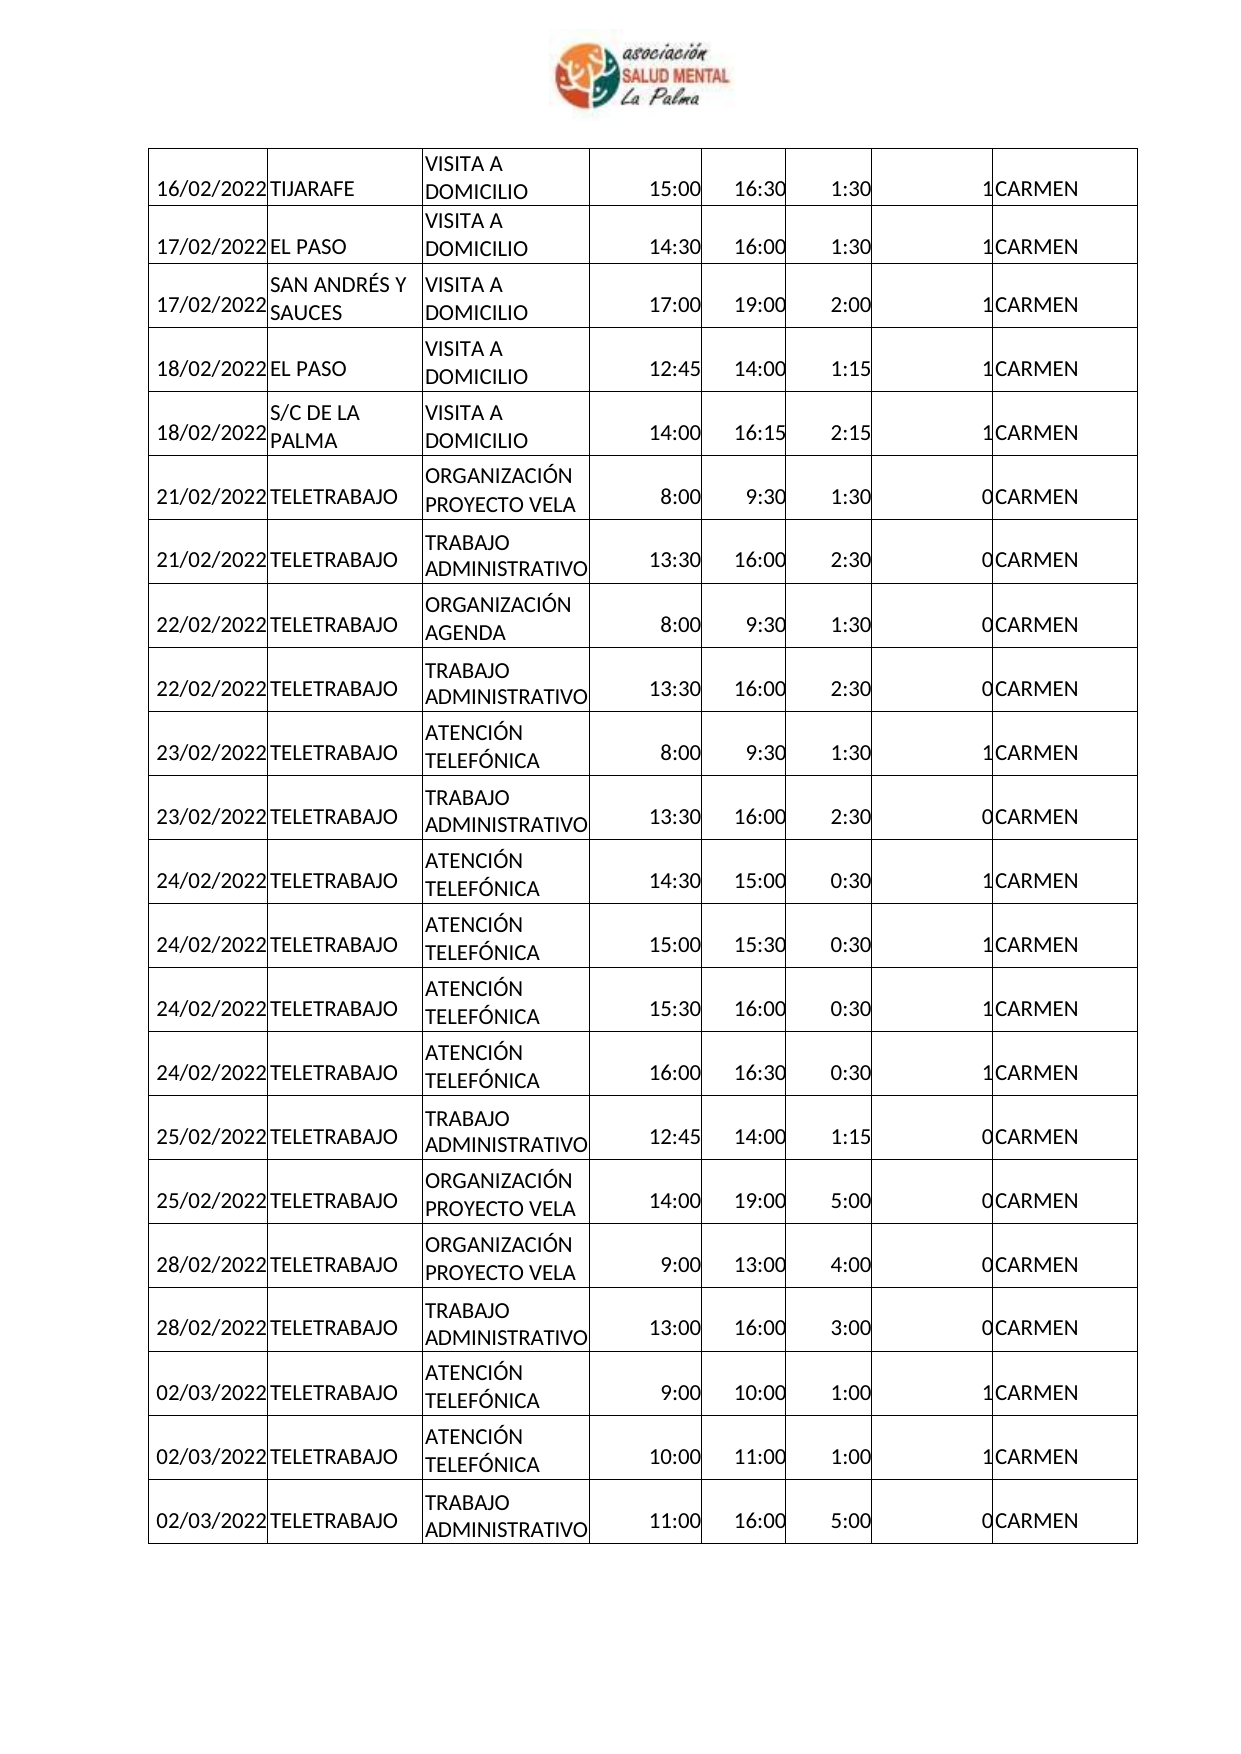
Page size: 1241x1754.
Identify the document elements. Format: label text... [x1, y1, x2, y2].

table_cell CARMEN [993, 1096, 1137, 1159]
table_cell 23/02/2022 [149, 776, 267, 839]
table_cell CARMEN [993, 1224, 1137, 1287]
table_cell 18/02/2022 [149, 392, 267, 455]
table_cell TELETRABAJO [268, 584, 422, 647]
table_cell 13:30 [590, 776, 701, 839]
table_cell 1:15 [786, 1096, 871, 1159]
table_cell 0 [872, 1160, 992, 1223]
table_cell 2:30 [786, 776, 871, 839]
table_cell 14:00 [590, 1160, 701, 1223]
table_cell 2:30 [786, 520, 871, 583]
table_cell 8:00 [590, 584, 701, 647]
table_cell TELETRABAJO [268, 1096, 422, 1159]
table_cell 1 [872, 328, 992, 391]
table_cell CARMEN [993, 1480, 1137, 1543]
table_cell 5:00 [786, 1480, 871, 1543]
table_cell TELETRABAJO [268, 840, 422, 903]
table_cell 5:00 [786, 1160, 871, 1223]
table_cell 0 [984, 1131, 990, 1143]
table_cell 15:00 [702, 840, 785, 903]
table_cell CARMEN [993, 1288, 1137, 1351]
table_cell CARMEN [993, 840, 1137, 903]
table_cell 9:00 [590, 1224, 701, 1287]
table_cell 14:00 [702, 328, 785, 391]
table_cell 15:30 [590, 968, 701, 1031]
table_cell 9:30 [702, 584, 785, 647]
table_cell CARMEN [993, 712, 1137, 775]
table_cell 0 [872, 1288, 992, 1351]
table_header 16/02/2022 [149, 149, 267, 205]
table_cell 02/03/2022 [149, 1416, 267, 1479]
table_cell CARMEN [993, 392, 1137, 455]
table_cell 28/02/2022 [149, 1224, 267, 1287]
table_cell 13:30 [590, 648, 701, 711]
table_cell 0 [984, 1195, 990, 1207]
table_cell 1 [872, 1032, 992, 1095]
table_cell 1 [872, 206, 992, 263]
table_cell TRABAJO ADMINISTRATIVO [423, 1096, 589, 1159]
table_cell TELETRABAJO [268, 1160, 422, 1223]
table_cell 13:30 [590, 520, 701, 583]
table_cell 16:00 [702, 1288, 785, 1351]
table_cell 2:30 [786, 648, 871, 711]
table_cell CARMEN [993, 584, 1137, 647]
table_cell 0:30 [786, 968, 871, 1031]
table_cell 14:00 [590, 392, 701, 455]
table_header VISITA A DOMICILIO [423, 149, 589, 205]
table_cell CARMEN [993, 520, 1137, 583]
table_cell CARMEN [993, 776, 1137, 839]
table_cell 23/02/2022 [149, 712, 267, 775]
table_cell EL PASO [268, 328, 422, 391]
table_cell 13:00 [702, 1224, 785, 1287]
table_cell 0 [872, 456, 992, 519]
table_cell ORGANIZACIÓN PROYECTO VELA [423, 1224, 589, 1287]
table_cell 16:00 [702, 1480, 785, 1543]
table_cell 0:30 [786, 1032, 871, 1095]
table_cell 9:00 [590, 1352, 701, 1415]
table_header TIJARAFE [268, 149, 422, 205]
table_cell 0 [872, 1480, 992, 1543]
table_cell 25/02/2022 [149, 1160, 267, 1223]
table_cell CARMEN [993, 264, 1137, 327]
table_cell 12:45 [590, 328, 701, 391]
table_cell 14:00 [702, 1096, 785, 1159]
table_cell CARMEN [993, 904, 1137, 967]
table_cell 11:00 [590, 1480, 701, 1543]
table_cell 1:30 [786, 584, 871, 647]
table_cell S/C DE LA PALMA [268, 392, 422, 455]
table_cell CARMEN [993, 1352, 1137, 1415]
table_cell 2:15 [786, 392, 871, 455]
table_cell 18/02/2022 [149, 328, 267, 391]
table_cell VISITA A DOMICILIO [423, 392, 589, 455]
table_cell 1 [872, 392, 992, 455]
table_cell ORGANIZACIÓN PROYECTO VELA [423, 1160, 589, 1223]
table_cell 0 [984, 1515, 990, 1527]
table_cell 0:30 [786, 840, 871, 903]
table_cell 16:30 [702, 1032, 785, 1095]
table_cell 0 [984, 554, 990, 566]
table_cell CARMEN [993, 1160, 1137, 1223]
picture [548, 29, 735, 121]
table_cell TELETRABAJO [268, 1224, 422, 1287]
table_cell 2:00 [786, 264, 871, 327]
table_cell 1 [872, 1416, 992, 1479]
table_header CARMEN [993, 149, 1137, 205]
table_cell CARMEN [993, 968, 1137, 1031]
table_cell 12:45 [590, 1096, 701, 1159]
table_cell 0 [984, 811, 990, 823]
table_cell ATENCIÓN TELEFÓNICA [423, 904, 589, 967]
table_cell 8:00 [590, 456, 701, 519]
table_cell 0 [872, 1224, 992, 1287]
table_cell TELETRABAJO [268, 1480, 422, 1543]
table_cell 21/02/2022 [149, 456, 267, 519]
table_cell 24/02/2022 [149, 1032, 267, 1095]
table_cell CARMEN [993, 1032, 1137, 1095]
table_cell 13:00 [590, 1288, 701, 1351]
table_cell 0 [872, 584, 992, 647]
table_cell TELETRABAJO [268, 968, 422, 1031]
table_cell TELETRABAJO [268, 648, 422, 711]
table_cell 1 [872, 712, 992, 775]
table_header 16:30 [702, 149, 785, 205]
table_cell 0 [984, 683, 990, 695]
table_cell TELETRABAJO [268, 520, 422, 583]
table_cell 1 [872, 840, 992, 903]
table_cell 1:30 [786, 712, 871, 775]
table_cell TRABAJO ADMINISTRATIVO [423, 1480, 589, 1543]
table_cell TRABAJO ADMINISTRATIVO [423, 648, 589, 711]
table_cell ATENCIÓN TELEFÓNICA [423, 1032, 589, 1095]
table_cell 1 [872, 1352, 992, 1415]
table_cell CARMEN [993, 1416, 1137, 1479]
table_cell 16:00 [702, 520, 785, 583]
table_header 1 [872, 149, 992, 205]
table_cell ATENCIÓN TELEFÓNICA [423, 1352, 589, 1415]
table_cell 24/02/2022 [149, 904, 267, 967]
table_cell 4:00 [786, 1224, 871, 1287]
table_cell TELETRABAJO [268, 456, 422, 519]
table_cell 11:00 [702, 1416, 785, 1479]
table_cell TRABAJO ADMINISTRATIVO [423, 776, 589, 839]
table_cell 14:30 [590, 206, 701, 263]
table_cell TRABAJO ADMINISTRATIVO [423, 520, 589, 583]
table_cell ORGANIZACIÓN AGENDA [423, 584, 589, 647]
table_cell 1 [872, 968, 992, 1031]
table_cell 0 [984, 491, 990, 503]
table_cell 02/03/2022 [149, 1352, 267, 1415]
table_cell 16:00 [702, 776, 785, 839]
table_cell 3:00 [786, 1288, 871, 1351]
table_cell 02/03/2022 [149, 1480, 267, 1543]
table_cell 22/02/2022 [149, 648, 267, 711]
table_cell TELETRABAJO [268, 1288, 422, 1351]
table_cell 19:00 [702, 264, 785, 327]
table_cell ATENCIÓN TELEFÓNICA [423, 840, 589, 903]
table_cell 15:30 [702, 904, 785, 967]
table_cell CARMEN [993, 648, 1137, 711]
table_cell 15:00 [590, 904, 701, 967]
table_cell ATENCIÓN TELEFÓNICA [423, 968, 589, 1031]
table_cell TELETRABAJO [268, 1032, 422, 1095]
table_cell 14:30 [590, 840, 701, 903]
table_cell 28/02/2022 [149, 1288, 267, 1351]
table_cell 1:30 [786, 206, 871, 263]
table_cell VISITA A DOMICILIO [423, 206, 589, 263]
table_cell 1 [872, 264, 992, 327]
table_cell 0 [872, 1096, 992, 1159]
table_cell TELETRABAJO [268, 1416, 422, 1479]
table_cell 1:15 [786, 328, 871, 391]
table_cell 0 [984, 1259, 990, 1271]
table_cell 22/02/2022 [149, 584, 267, 647]
table_cell CARMEN [993, 456, 1137, 519]
table_header 1:30 [786, 149, 871, 205]
table_cell TELETRABAJO [268, 1352, 422, 1415]
table_cell 1:30 [786, 456, 871, 519]
table_cell CARMEN [993, 328, 1137, 391]
table_cell 0 [872, 520, 992, 583]
table_cell TELETRABAJO [268, 904, 422, 967]
table_cell CARMEN [993, 206, 1137, 263]
table_cell EL PASO [268, 206, 422, 263]
table_cell 0 [984, 1322, 990, 1334]
table_cell 16:00 [702, 648, 785, 711]
table_cell VISITA A DOMICILIO [423, 264, 589, 327]
table_cell 21/02/2022 [149, 520, 267, 583]
table_header 15:00 [590, 149, 701, 205]
table_cell 0:30 [786, 904, 871, 967]
table_cell 0 [872, 776, 992, 839]
table_cell 1:00 [786, 1416, 871, 1479]
table_cell 9:30 [702, 456, 785, 519]
table_cell TRABAJO ADMINISTRATIVO [423, 1288, 589, 1351]
table_cell 24/02/2022 [149, 968, 267, 1031]
table_cell 8:00 [590, 712, 701, 775]
table_cell TELETRABAJO [268, 776, 422, 839]
table_cell 16:15 [702, 392, 785, 455]
table_cell 10:00 [702, 1352, 785, 1415]
table_cell ORGANIZACIÓN PROYECTO VELA [423, 456, 589, 519]
table_cell 1 [872, 904, 992, 967]
table_cell 17:00 [590, 264, 701, 327]
table_cell 16:00 [702, 968, 785, 1031]
table_cell TELETRABAJO [268, 712, 422, 775]
table_cell 0 [984, 619, 990, 631]
table_cell 24/02/2022 [149, 840, 267, 903]
table_cell 1:00 [786, 1352, 871, 1415]
table_cell 0 [872, 648, 992, 711]
table_cell 19:00 [702, 1160, 785, 1223]
table_cell ATENCIÓN TELEFÓNICA [423, 1416, 589, 1479]
table_cell 16:00 [590, 1032, 701, 1095]
table_cell VISITA A DOMICILIO [423, 328, 589, 391]
table_cell 17/02/2022 [149, 206, 267, 263]
table_cell 16:00 [702, 206, 785, 263]
table_cell 9:30 [702, 712, 785, 775]
table_cell 25/02/2022 [149, 1096, 267, 1159]
table_cell SAN ANDRÉS Y SAUCES [268, 264, 422, 327]
table_cell 17/02/2022 [149, 264, 267, 327]
table_cell 10:00 [590, 1416, 701, 1479]
table_cell ATENCIÓN TELEFÓNICA [423, 712, 589, 775]
